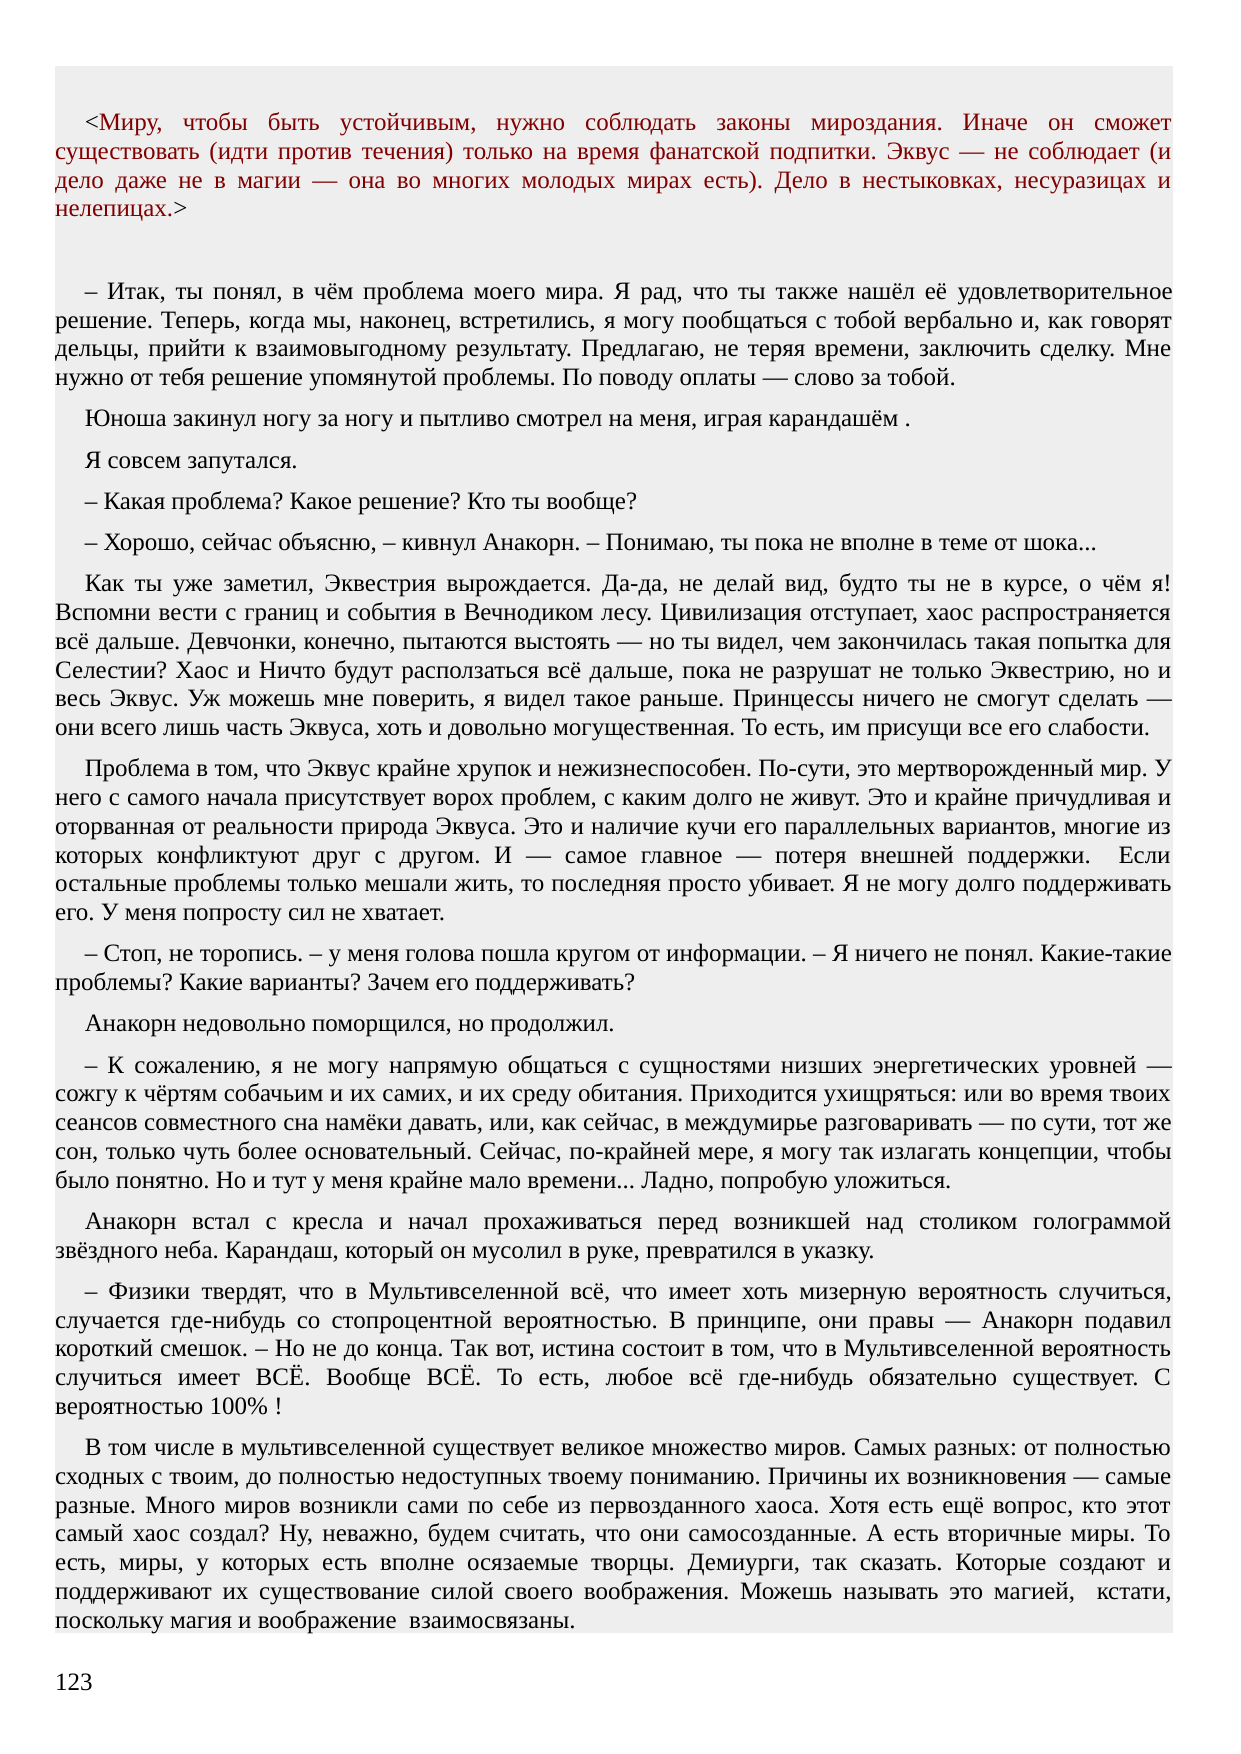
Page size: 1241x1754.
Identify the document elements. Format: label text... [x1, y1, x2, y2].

text – Итак, ты понял, в чём проблема моего мира. Я рад, что ты также нашёл её удовлетворительное решение. Теперь, когда мы, наконец, встретились, я могу пообщаться с тобой вербально и, как говорят дельцы, прийти к взаимовыгодному результату. Предлагаю, не теряя времени, заключить сделку. Мне нужно от тебя решение упомянутой проблемы. По поводу оплаты — слово за тобой. [55, 276, 1173, 391]
text – Физики твердят, что в Мультивселенной всё, что имеет хоть мизерную вероятность случиться, случается где-нибудь со стопроцентной вероятностью. В принципе, они правы — Анакорн подавил короткий смешок. – Но не до конца. Так вот, истина состоит в том, что в Мультивселенной вероятность случиться имеет ВСЁ. Вообще ВСЁ. То есть, любое всё где-нибудь обязательно существует. С вероятностью 100% ! [55, 1276, 1173, 1420]
text – Стоп, не торопись. – у меня голова пошла кругом от информации. – Я ничего не понял. Какие-такие проблемы? Какие варианты? Зачем его поддерживать? [55, 938, 1173, 996]
text <Миру, чтобы быть устойчивым, нужно соблюдать законы мироздания. Иначе он сможет существовать (идти против течения) только на время фанатской подпитки. Эквус — не соблюдает (и дело даже не в магии — она во многих молодых мирах есть). Дело в нестыковках, несуразицах и нелепицах.> [55, 107, 1173, 222]
text Анакорн встал с кресла и начал прохаживаться перед возникшей над столиком голограммой звёздного неба. Карандаш, который он мусолил в руке, превратился в указку. [55, 1206, 1173, 1263]
text Я совсем запутался. [55, 445, 1173, 473]
text – Хорошо, сейчас объясню, – кивнул Анакорн. – Понимаю, ты пока не вполне в теме от шока... [55, 527, 1173, 556]
text Как ты уже заметил, Эквестрия вырождается. Да-да, не делай вид, будто ты не в курсе, о чём я! Вспомни вести с границ и события в Вечнодиком лесу. Цивилизация отступает, хаос распространяется всё дальше. Девчонки, конечно, пытаются выстоять — но ты видел, чем закончилась такая попытка для Селестии? Хаос и Ничто будут расползаться всё дальше, пока не разрушат не только Эквестрию, но и весь Эквус. Уж можешь мне поверить, я видел такое раньше. Принцессы ничего не смогут сделать — они всего лишь часть Эквуса, хоть и довольно могущественная. То есть, им присущи все его слабости. [55, 568, 1173, 741]
text Юноша закинул ногу за ногу и пытливо смотрел на меня, играя карандашём . [55, 403, 1173, 432]
text Анакорн недовольно поморщился, но продолжил. [55, 1008, 1173, 1037]
text – Какая проблема? Какое решение? Кто ты вообще? [55, 486, 1173, 515]
text В том числе в мультивселенной существует великое множество миров. Самых разных: от полностью сходных с твоим, до полностью недоступных твоему пониманию. Причины их возникновения — самые разные. Много миров возникли сами по себе из первозданного хаоса. Хотя есть ещё вопрос, кто этот самый хаос создал? Ну, неважно, будем считать, что они самосозданные. А есть вторичные миры. То есть, миры, у которых есть вполне осязаемые творцы. Демиурги, так сказать. Которые создают и поддерживают их существование силой своего воображения. Можешь называть это магией, кстати, поскольку магия и воображение взаимосвязаны. [55, 1432, 1173, 1633]
text Проблема в том, что Эквус крайне хрупок и нежизнеспособен. По-сути, это мертворожденный мир. У него с самого начала присутствует ворох проблем, с каким долго не живут. Это и крайне причудливая и оторванная от реальности природа Эквуса. Это и наличие кучи его параллельных вариантов, многие из которых конфликтуют друг с другом. И — самое главное — потеря внешней поддержки. Если остальные проблемы только мешали жить, то последняя просто убивает. Я не могу долго поддерживать его. У меня попросту сил не хватает. [55, 753, 1173, 926]
text – К сожалению, я не могу напрямую общаться с сущностями низших энергетических уровней — сожгу к чёртям собачьим и их самих, и их среду обитания. Приходится ухищряться: или во время твоих сеансов совместного сна намёки давать, или, как сейчас, в междумирье разговаривать — по сути, тот же сон, только чуть более основательный. Сейчас, по-крайней мере, я могу так излагать концепции, чтобы было понятно. Но и тут у меня крайне мало времени... Ладно, попробую уложиться. [55, 1050, 1173, 1193]
